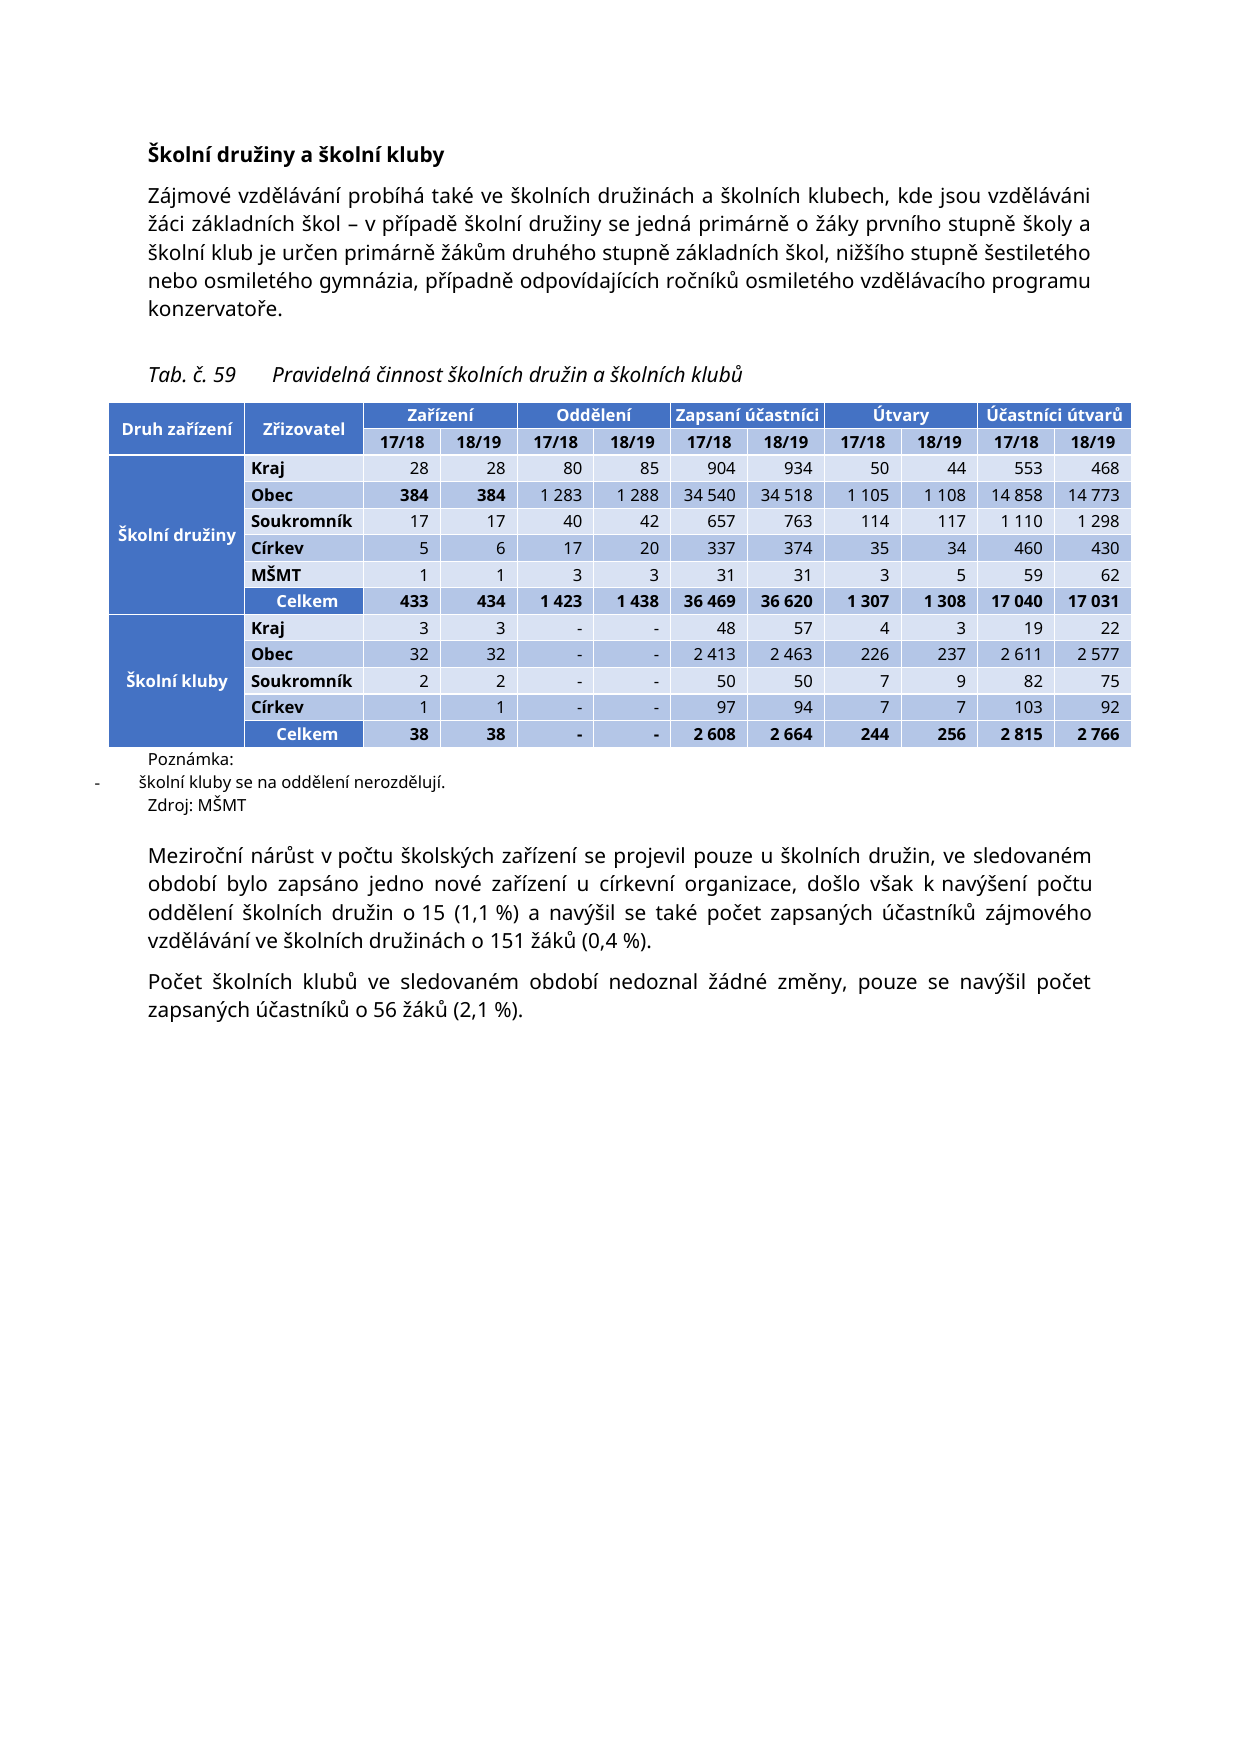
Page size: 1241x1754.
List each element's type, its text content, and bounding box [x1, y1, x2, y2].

table_cell 22 [1055, 615, 1131, 640]
table_cell - [594, 695, 670, 720]
table_cell 17/18 [671, 429, 747, 454]
table_cell 34 518 [748, 482, 824, 508]
text Zájmové vzdělávání probíhá také ve školních družinách a školních klubech, kde jsou vzděláváni žáci základních škol – v případě školní družiny se jedná primárně o žáky prvního stupně školy a školní klub je určen primárně žákům druhého stupně základních škol, nižšího stupně šestiletého nebo osmiletého gymnázia, případně odpovídajících ročníků osmiletého vzdělávacího programu konzervatoře. [148, 181, 1092, 323]
table_cell 62 [1055, 562, 1131, 587]
table_cell Kraj [245, 615, 363, 640]
table_cell - [594, 721, 670, 747]
table_cell 28 [441, 456, 517, 481]
table_cell 2 [441, 668, 517, 693]
table_cell 468 [1055, 456, 1131, 481]
table_cell 36 620 [748, 588, 824, 614]
table_cell 80 [518, 456, 593, 481]
table_cell 5 [902, 562, 977, 587]
table_cell 3 [364, 615, 440, 640]
table_header Útvary [825, 403, 977, 428]
table_cell 19 [978, 615, 1054, 640]
table_cell 374 [748, 535, 824, 561]
table_cell 3 [594, 562, 670, 587]
table_cell 17 040 [978, 588, 1054, 614]
table_cell 17/18 [364, 429, 440, 454]
table_cell 904 [671, 456, 747, 481]
table_cell 3 [825, 562, 901, 587]
table_cell 75 [1055, 668, 1131, 693]
table_header Zařízení [364, 403, 517, 428]
table_cell 17 031 [1055, 588, 1131, 614]
table_cell 20 [594, 535, 670, 561]
table_cell 763 [748, 509, 824, 534]
table_cell 244 [825, 721, 901, 747]
table_cell 2 766 [1055, 721, 1131, 747]
table_cell Obec [245, 641, 363, 667]
table_cell - [518, 695, 593, 720]
table_cell 18/19 [902, 429, 977, 454]
table_cell 1 438 [594, 588, 670, 614]
table_header Účastníci útvarů [978, 403, 1131, 428]
table_cell 4 [825, 615, 901, 640]
table_cell - [594, 668, 670, 693]
table_cell 1 105 [825, 482, 901, 508]
table_cell 5 [364, 535, 440, 561]
table_cell 3 [902, 615, 977, 640]
table_cell 430 [1055, 535, 1131, 561]
table_cell 1 288 [594, 482, 670, 508]
table_cell Školní kluby [109, 615, 244, 747]
table_cell 32 [364, 641, 440, 667]
table_cell 7 [825, 695, 901, 720]
table_cell 433 [364, 588, 440, 614]
table_cell 59 [978, 562, 1054, 587]
table_cell 18/19 [441, 429, 517, 454]
table_cell 934 [748, 456, 824, 481]
table_cell 31 [748, 562, 824, 587]
table_cell 18/19 [748, 429, 824, 454]
table_cell Církev [245, 695, 363, 720]
table_cell 82 [978, 668, 1054, 693]
table_cell 48 [671, 615, 747, 640]
text Poznámka: [148, 748, 1092, 770]
table_cell 2 463 [748, 641, 824, 667]
table_cell Školní družiny [109, 456, 244, 614]
table_cell 1 423 [518, 588, 593, 614]
table_header Oddělení [518, 403, 670, 428]
table_cell 97 [671, 695, 747, 720]
table_header Druh zařízení [109, 403, 244, 454]
table_cell 17/18 [978, 429, 1054, 454]
table_cell 237 [902, 641, 977, 667]
table_cell 17/18 [825, 429, 901, 454]
table_cell 434 [441, 588, 517, 614]
table_cell 50 [748, 668, 824, 693]
table_cell 35 [825, 535, 901, 561]
table_cell 1 [364, 695, 440, 720]
text Školní družiny a školní kluby [148, 140, 1092, 168]
table_cell 226 [825, 641, 901, 667]
table_cell - [518, 668, 593, 693]
table_cell 2 664 [748, 721, 824, 747]
table_cell 50 [671, 668, 747, 693]
table_cell 657 [671, 509, 747, 534]
table_cell 384 [364, 482, 440, 508]
table_cell Celkem [245, 721, 363, 747]
table_cell 2 611 [978, 641, 1054, 667]
table_cell Soukromník [245, 509, 363, 534]
table_cell 1 110 [978, 509, 1054, 534]
table_header Zapsaní účastníci [671, 403, 824, 428]
table_cell 57 [748, 615, 824, 640]
table_cell 38 [364, 721, 440, 747]
table_cell 103 [978, 695, 1054, 720]
table_cell Církev [245, 535, 363, 561]
table_cell 34 540 [671, 482, 747, 508]
table_cell Kraj [245, 456, 363, 481]
table_cell 256 [902, 721, 977, 747]
table_cell 6 [441, 535, 517, 561]
table_cell - [518, 615, 593, 640]
table_cell 117 [902, 509, 977, 534]
table_cell 3 [518, 562, 593, 587]
text Počet školních klubů ve sledovaném období nedoznal žádné změny, pouze se navýšil počet zapsaných účastníků o 56 žáků (2,1 %). [148, 967, 1092, 1024]
table_cell Obec [245, 482, 363, 508]
table_cell - [594, 615, 670, 640]
table_cell 18/19 [1055, 429, 1131, 454]
table_cell 2 [364, 668, 440, 693]
table_cell 38 [441, 721, 517, 747]
table_cell 114 [825, 509, 901, 534]
table_cell 460 [978, 535, 1054, 561]
table_cell 18/19 [594, 429, 670, 454]
table_cell Celkem [245, 588, 363, 614]
table_cell 28 [364, 456, 440, 481]
table_cell 9 [902, 668, 977, 693]
table_cell 94 [748, 695, 824, 720]
table_cell 17 [518, 535, 593, 561]
list školní kluby se na oddělení nerozdělují. [94, 770, 1092, 793]
table_cell 7 [902, 695, 977, 720]
table_cell 2 577 [1055, 641, 1131, 667]
table_cell 1 307 [825, 588, 901, 614]
table_cell 7 [825, 668, 901, 693]
table_cell - [594, 641, 670, 667]
table_cell 384 [441, 482, 517, 508]
table_cell 1 308 [902, 588, 977, 614]
table_cell 85 [594, 456, 670, 481]
table_cell 2 413 [671, 641, 747, 667]
table_cell 1 [441, 695, 517, 720]
table_header Zřizovatel [245, 403, 363, 454]
list Pravidelná činnost školních družin a školních klubů [148, 360, 1092, 389]
table_cell 17/18 [518, 429, 593, 454]
text Meziroční nárůst v počtu školských zařízení se projevil pouze u školních družin, ve sledovaném období bylo zapsáno jedno nové zařízení u církevní organizace, došlo však k navýšení počtu oddělení školních družin o 15 (1,1 %) a navýšil se také počet zapsaných účastníků zájmového vzdělávání ve školních družinách o 151 žáků (0,4 %). [148, 841, 1092, 954]
table_cell 2 608 [671, 721, 747, 747]
table_cell 92 [1055, 695, 1131, 720]
table_cell 34 [902, 535, 977, 561]
table_cell 14 773 [1055, 482, 1131, 508]
table_cell 36 469 [671, 588, 747, 614]
table_cell 17 [441, 509, 517, 534]
table_cell 40 [518, 509, 593, 534]
table_cell MŠMT [245, 562, 363, 587]
table_cell 17 [364, 509, 440, 534]
table_cell 42 [594, 509, 670, 534]
table_cell 1 [364, 562, 440, 587]
table_cell 50 [825, 456, 901, 481]
table_cell 44 [902, 456, 977, 481]
table_cell 1 [441, 562, 517, 587]
table_cell 32 [441, 641, 517, 667]
table_cell 2 815 [978, 721, 1054, 747]
table_cell 1 298 [1055, 509, 1131, 534]
table_cell 337 [671, 535, 747, 561]
table_cell 14 858 [978, 482, 1054, 508]
table_cell 1 283 [518, 482, 593, 508]
text Zdroj: MŠMT [148, 793, 1092, 816]
table_cell 553 [978, 456, 1054, 481]
table_cell - [518, 641, 593, 667]
table_cell 31 [671, 562, 747, 587]
table_cell 1 108 [902, 482, 977, 508]
table_cell Soukromník [245, 668, 363, 693]
table_cell - [518, 721, 593, 747]
table_cell 3 [441, 615, 517, 640]
